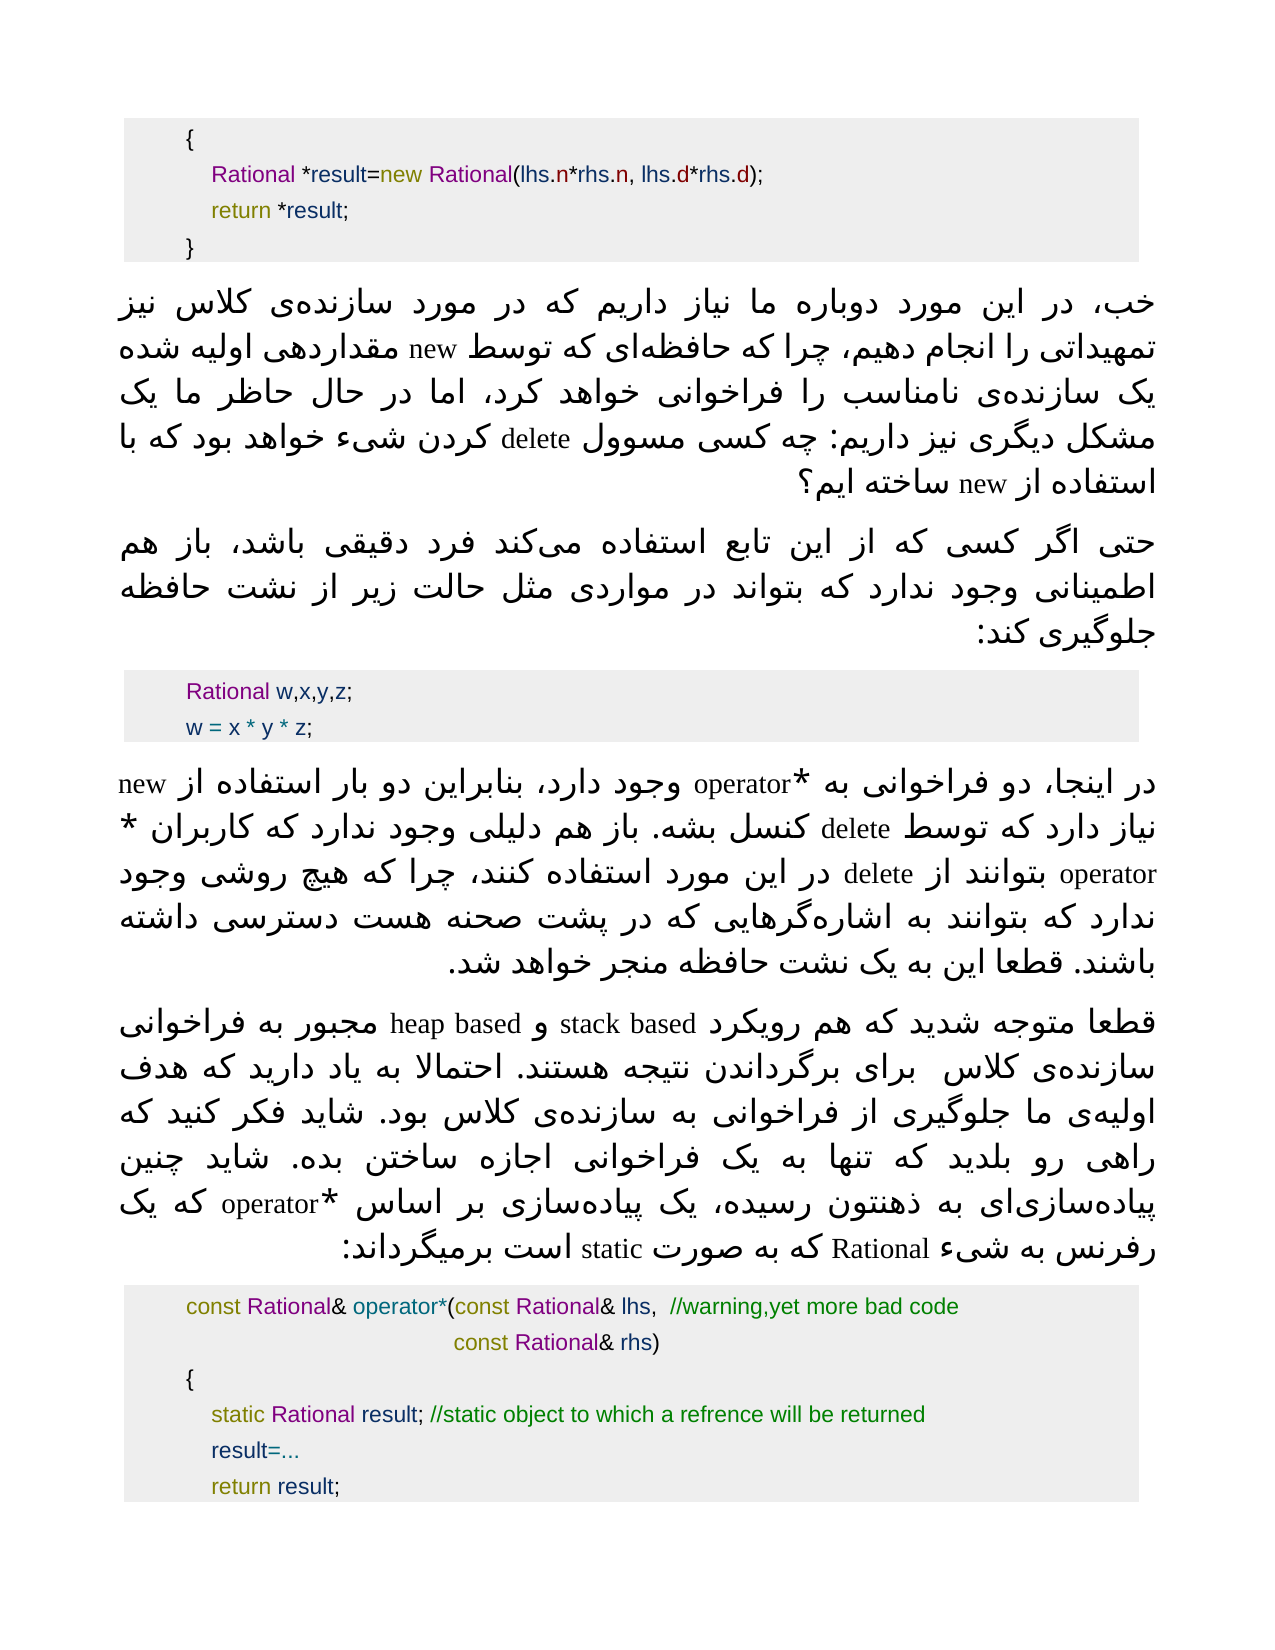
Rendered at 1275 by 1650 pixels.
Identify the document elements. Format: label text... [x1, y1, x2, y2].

text در اینجا، دو فراخوانی به *operator وجود دارد، بنابراین دو بار استفاده از new نیاز دارد که توسط delete کنسل بشه. باز هم دلیلی وجود ندارد که کاربران *operator بتوانند از delete در این مورد استفاده کنند، چرا که هیچ روشی وجود ندارد که بتوانند به اشاره‌گر‌هایی که در پشت صحنه هست دسترسی داشته باشند. قطعا این به یک نشت حافظه منجر خواهد شد. [118, 757, 1157, 982]
text خب، در این مورد دوباره ما نیاز داریم که در مورد سازنده‌ی کلاس نیز تمهیداتی را انجام دهیم، چرا که حافظه‌ای که توسط new مقداردهی اولیه شده یک سازنده‌ی نامناسب را فراخوانی خواهد کرد، اما در حال حاظر ما یک مشکل دیگری نیز داریم: چه کسی مسوول delete کردن شیء خواهد بود که با استفاده از new ساخته ایم؟ [118, 277, 1157, 502]
text const Rational& rhs) [124, 1321, 1139, 1357]
text w = x * y * z; [124, 706, 1139, 742]
text } [124, 226, 1139, 262]
text Rational w,x,y,z; [124, 670, 1139, 706]
text static Rational result; //static object to which a refrence will be returned [124, 1393, 1139, 1429]
text return *result; [124, 190, 1139, 226]
text قطعا متوجه شدید که هم رویکرد stack based و heap based مجبور به فراخوانی سازنده‌ی کلاس برای برگرداندن نتیجه هستند. احتمالا به یاد دارید که هدف اولیه‌ی ما جلوگیری از فراخوانی به سازنده‌ی کلاس بود. شاید فکر کنید که راهی رو بلدید که تنها به یک فراخوانی اجازه ساختن بده. شاید چنین پیاده‌سازی‌ای به ذهنتون رسیده، یک پیاده‌سازی بر اساس *operator که یک رفرنس به شیء Rational که به صورت static است برمیگرداند: [118, 997, 1157, 1267]
text return result; [124, 1466, 1139, 1502]
text { [124, 1357, 1139, 1393]
text { [124, 118, 1139, 154]
text result=... [124, 1429, 1139, 1466]
text Rational *result=new Rational(lhs.n*rhs.n, lhs.d*rhs.d); [124, 154, 1139, 190]
text حتی اگر کسی که از این تابع استفاده می‌کند فرد دقیقی باشد، باز هم اطمینانی وجود ندارد که بتواند در مواردی مثل حالت زیر از نشت حافظه جلوگیری کند: [118, 517, 1157, 652]
text const Rational& operator*(const Rational& lhs, //warning,yet more bad code [124, 1285, 1139, 1321]
